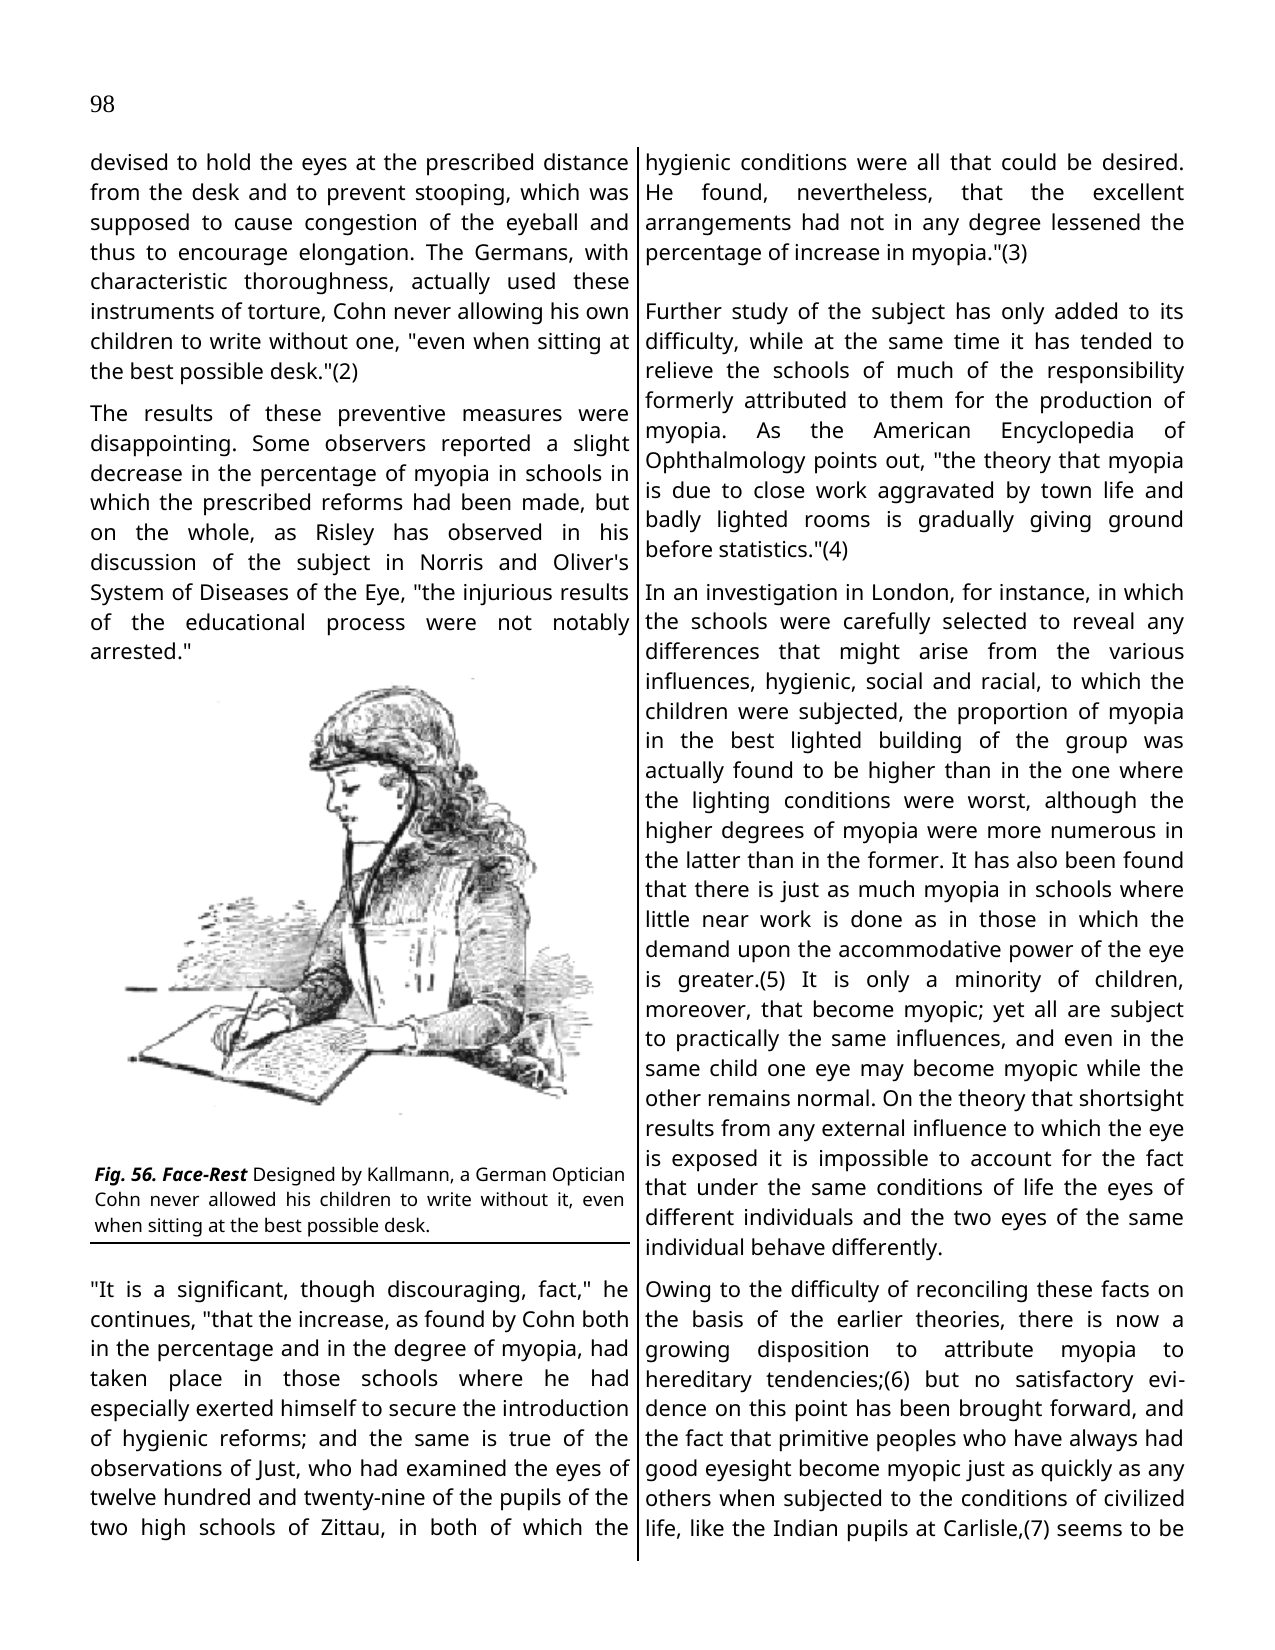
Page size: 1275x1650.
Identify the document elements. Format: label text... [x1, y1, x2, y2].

text Fig. 56. Face-Rest Designed by Kallmann, a German Optician Cohn never allowed his children to write without it, even when sitting at the best possible desk. [90, 1157, 630, 1242]
text "It is a significant, though discouraging, fact," he continues, "that the increase, as found by Cohn both in the percentage and in the degree of myopia, had taken place in those schools where he had especially exerted himself to secure the introduction of hygienic reforms; and the same is true of the observations of Just, who had examined the eyes of twelve hundred and twenty-nine of the pupils of the two high schools of Zittau, in both of which the [90, 1274, 630, 1542]
text devised to hold the eyes at the prescribed distance from the desk and to prevent stooping, which was supposed to cause congestion of the eyeball and thus to encourage elongation. The Germans, with characteristic thor­oughness, actually used these instruments of tor­ture, Cohn never allowing his own children to write without one, "even when sitting at the best possible desk."(2) [90, 147, 630, 386]
picture [121, 678, 599, 1115]
text Further study of the subject has only added to its difficulty, while at the same time it has tended to relieve the schools of much of the responsibility formerly attributed to them for the production of myopia. As the American Encyclopedia of Ophthalmology points out, "the theory that myopia is due to close work aggravated by town life and badly lighted rooms is gradually giving ground before statistics."(4) [645, 296, 1185, 564]
text The results of these preventive measures were disappointing. Some observers reported a slight decrease in the percentage of myopia in schools in which the prescribed reforms had been made, but on the whole, as Risley has observed in his discussion of the subject in Norris and Oliver's System of Diseases of the Eye, "the injurious results of the educational process were not notably arrested." [90, 398, 630, 666]
text In an investigation in London, for instance, in which the schools were carefully selected to reveal any differences that might arise from the various influences, hygienic, social and racial, to which the children were subjected, the proportion of myopia in the best lighted building of the group was actually found to be higher than in the one where the lighting conditions were worst, although the higher degrees of myopia were more numerous in the latter than in the former. It has also been found that there is just as much myopia in schools where little near work is done as in those in which the demand upon the accommodative power of the eye is greater.(5) It is only a minority of children, moreover, that become myopic; yet all are subject to practically the same influences, and even in the same child one eye may become myopic while the other remains normal. On the theory that shortsight results from any external influence to which the eye is exposed it is impossible to account for the fact that under the same conditions of life the eyes of different individuals and the two eyes of the same individual behave differently. [645, 576, 1185, 1262]
text hygienic conditions were all that could be desired. He found, nevertheless, that the excellent arrangements had not in any degree lessened the percentage of increase in myopia."(3) [645, 147, 1185, 266]
text Owing to the difficulty of reconciling these facts on the basis of the earlier theories, there is now a growing disposition to attribute myopia to hereditary tendencies;(6) but no satisfactory evi­dence on this point has been brought forward, and the fact that primitive peoples who have always had good eyesight become myopic just as quickly as any others when subjected to the conditions of civ­ilized life, like the Indian pupils at Carlisle,(7) seems to be [645, 1274, 1185, 1542]
